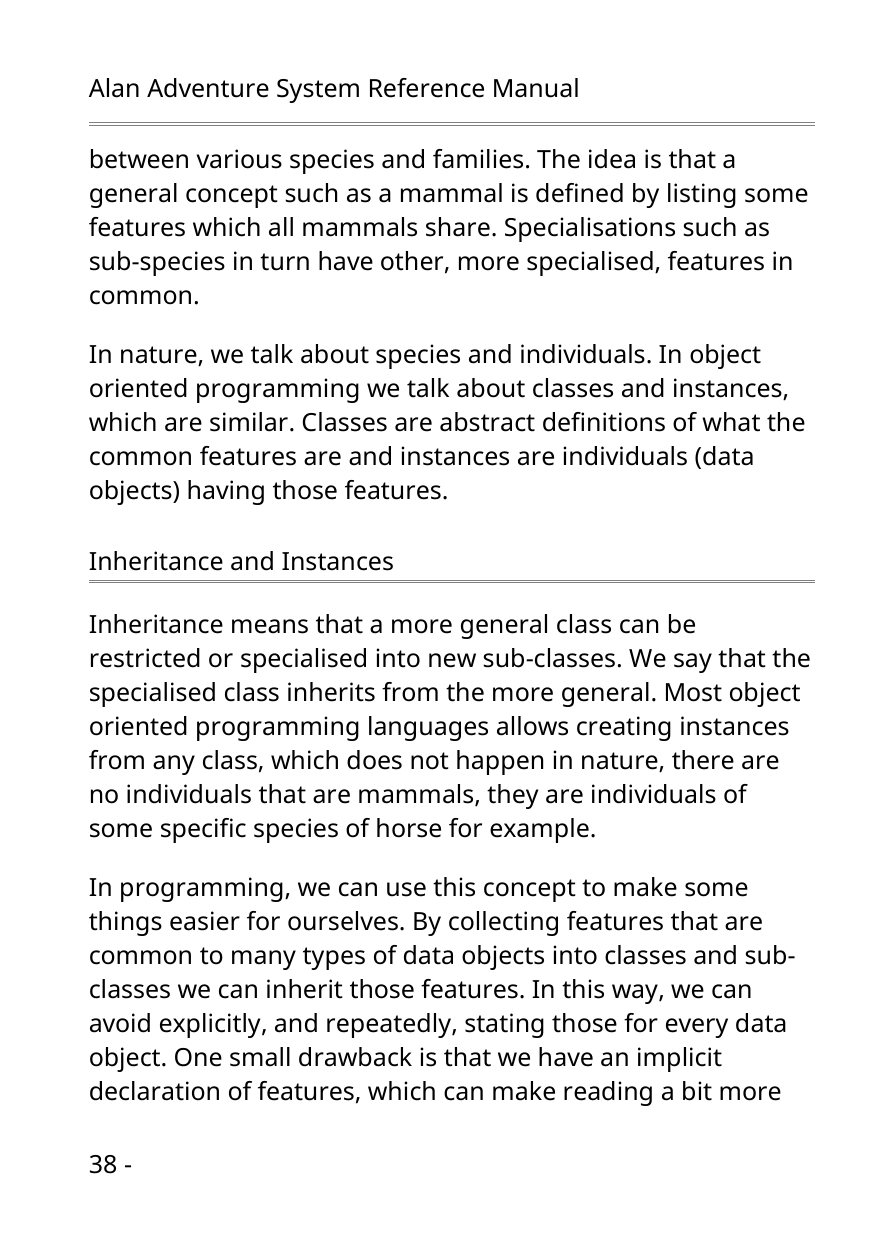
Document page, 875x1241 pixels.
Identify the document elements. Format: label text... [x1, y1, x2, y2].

subtitle Inheritance and Instances [88, 544, 815, 582]
text In programming, we can use this concept to make some things easier for ourselves. By collecting features that are common to many types of data objects into classes and sub-classes we can inherit those features. In this way, we can avoid explicitly, and repeatedly, stating those for every data object. One small drawback is that we have an implicit declaration of features, which can make reading a bit more [88, 870, 815, 1108]
text between various species and families. The idea is that a general concept such as a mammal is defined by listing some features which all mammals share. Specialisations such as sub-species in turn have other, more specialised, features in common. [88, 142, 815, 312]
text In nature, we talk about species and individuals. In object oriented programming we talk about classes and instances, which are similar. Classes are abstract definitions of what the common features are and instances are individuals (data objects) having those features. [88, 337, 815, 507]
text Inheritance means that a more general class can be restricted or specialised into new sub-classes. We say that the specialised class inherits from the more general. Most object oriented programming languages allows creating instances from any class, which does not happen in nature, there are no individuals that are mammals, they are individuals of some specific species of horse for example. [88, 607, 815, 845]
